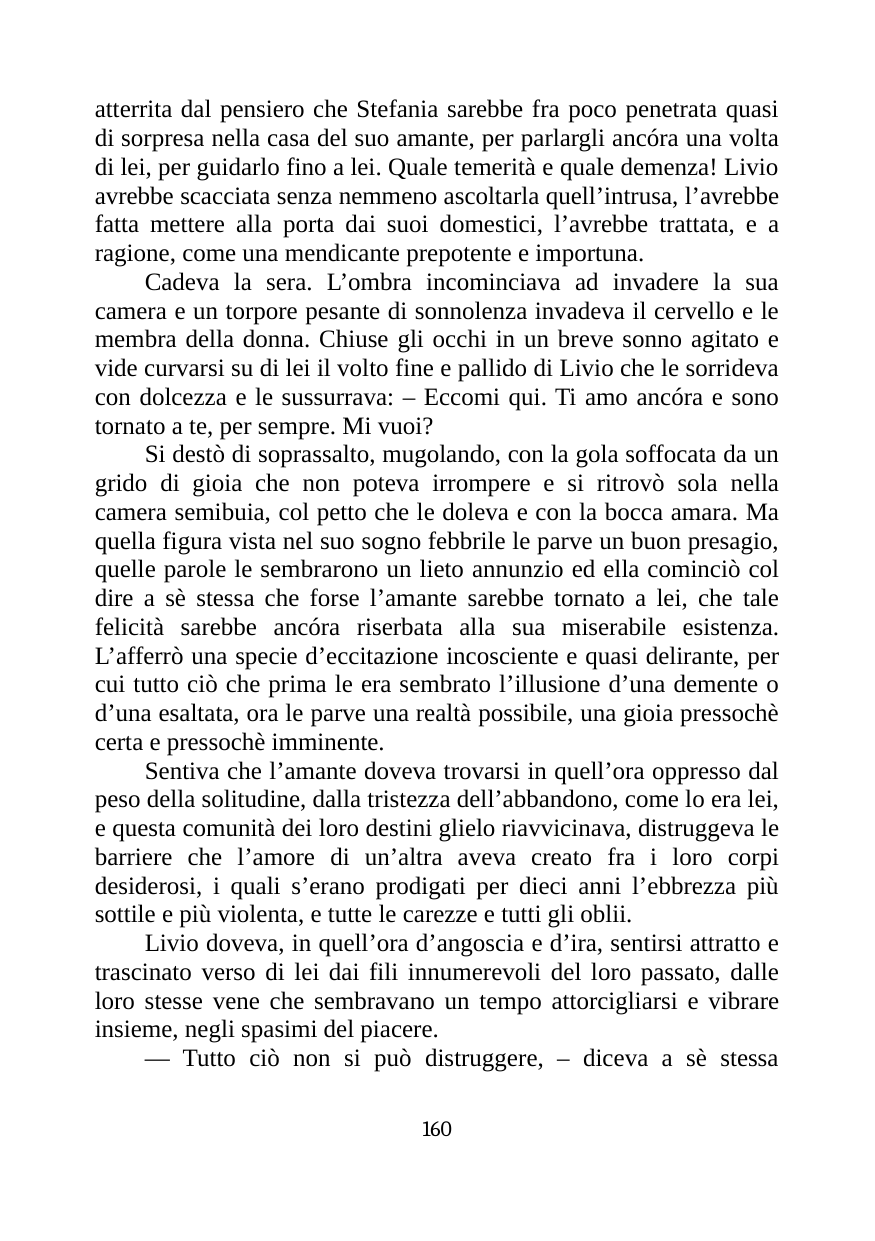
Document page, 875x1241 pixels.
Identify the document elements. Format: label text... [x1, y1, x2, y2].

text — Tutto ciò non si può distruggere, – diceva a sè stessa [94, 1043, 779, 1072]
text Sentiva che l’amante doveva trovarsi in quell’ora oppresso dal peso della solitudine, dalla tristezza dell’abbandono, come lo era lei, e questa comunità dei loro destini glielo riavvicinava, distruggeva le barriere che l’amore di un’altra aveva creato fra i loro corpi desiderosi, i quali s’erano prodigati per dieci anni l’ebbrezza più sottile e più violenta, e tutte le carezze e tutti gli oblii. [94, 756, 779, 928]
text Livio doveva, in quell’ora d’angoscia e d’ira, sentirsi attratto e trascinato verso di lei dai fili innumerevoli del loro passato, dalle loro stesse vene che sembravano un tempo attorcigliarsi e vibrare insieme, negli spasimi del piacere. [94, 928, 779, 1043]
text Si destò di soprassalto, mugolando, con la gola soffocata da un grido di gioia che non poteva irrompere e si ritrovò sola nella camera semibuia, col petto che le doleva e con la bocca amara. Ma quella figura vista nel suo sogno febbrile le parve un buon presagio, quelle parole le sembrarono un lieto annunzio ed ella cominciò col dire a sè stessa che forse l’amante sarebbe tornato a lei, che tale felicità sarebbe ancóra riserbata alla sua miserabile esistenza. L’afferrò una specie d’eccitazione incosciente e quasi delirante, per cui tutto ciò che prima le era sembrato l’illusione d’una demente o d’una esaltata, ora le parve una realtà possibile, una gioia pressochè certa e pressochè imminente. [94, 439, 779, 756]
text atterrita dal pensiero che Stefania sarebbe fra poco penetrata quasi di sorpresa nella casa del suo amante, per parlargli ancóra una volta di lei, per guidarlo fino a lei. Quale temerità e quale demenza! Livio avrebbe scacciata senza nemmeno ascoltarla quell’intrusa, l’avrebbe fatta mettere alla porta dai suoi domestici, l’avrebbe trattata, e a ragione, come una mendicante prepotente e importuna. [94, 94, 779, 267]
text Cadeva la sera. L’ombra incominciava ad invadere la sua camera e un torpore pesante di sonnolenza invadeva il cervello e le membra della donna. Chiuse gli occhi in un breve sonno agitato e vide curvarsi su di lei il volto fine e pallido di Livio che le sorrideva con dolcezza e le sussurrava: – Eccomi qui. Ti amo ancóra e sono tornato a te, per sempre. Mi vuoi? [94, 267, 779, 439]
